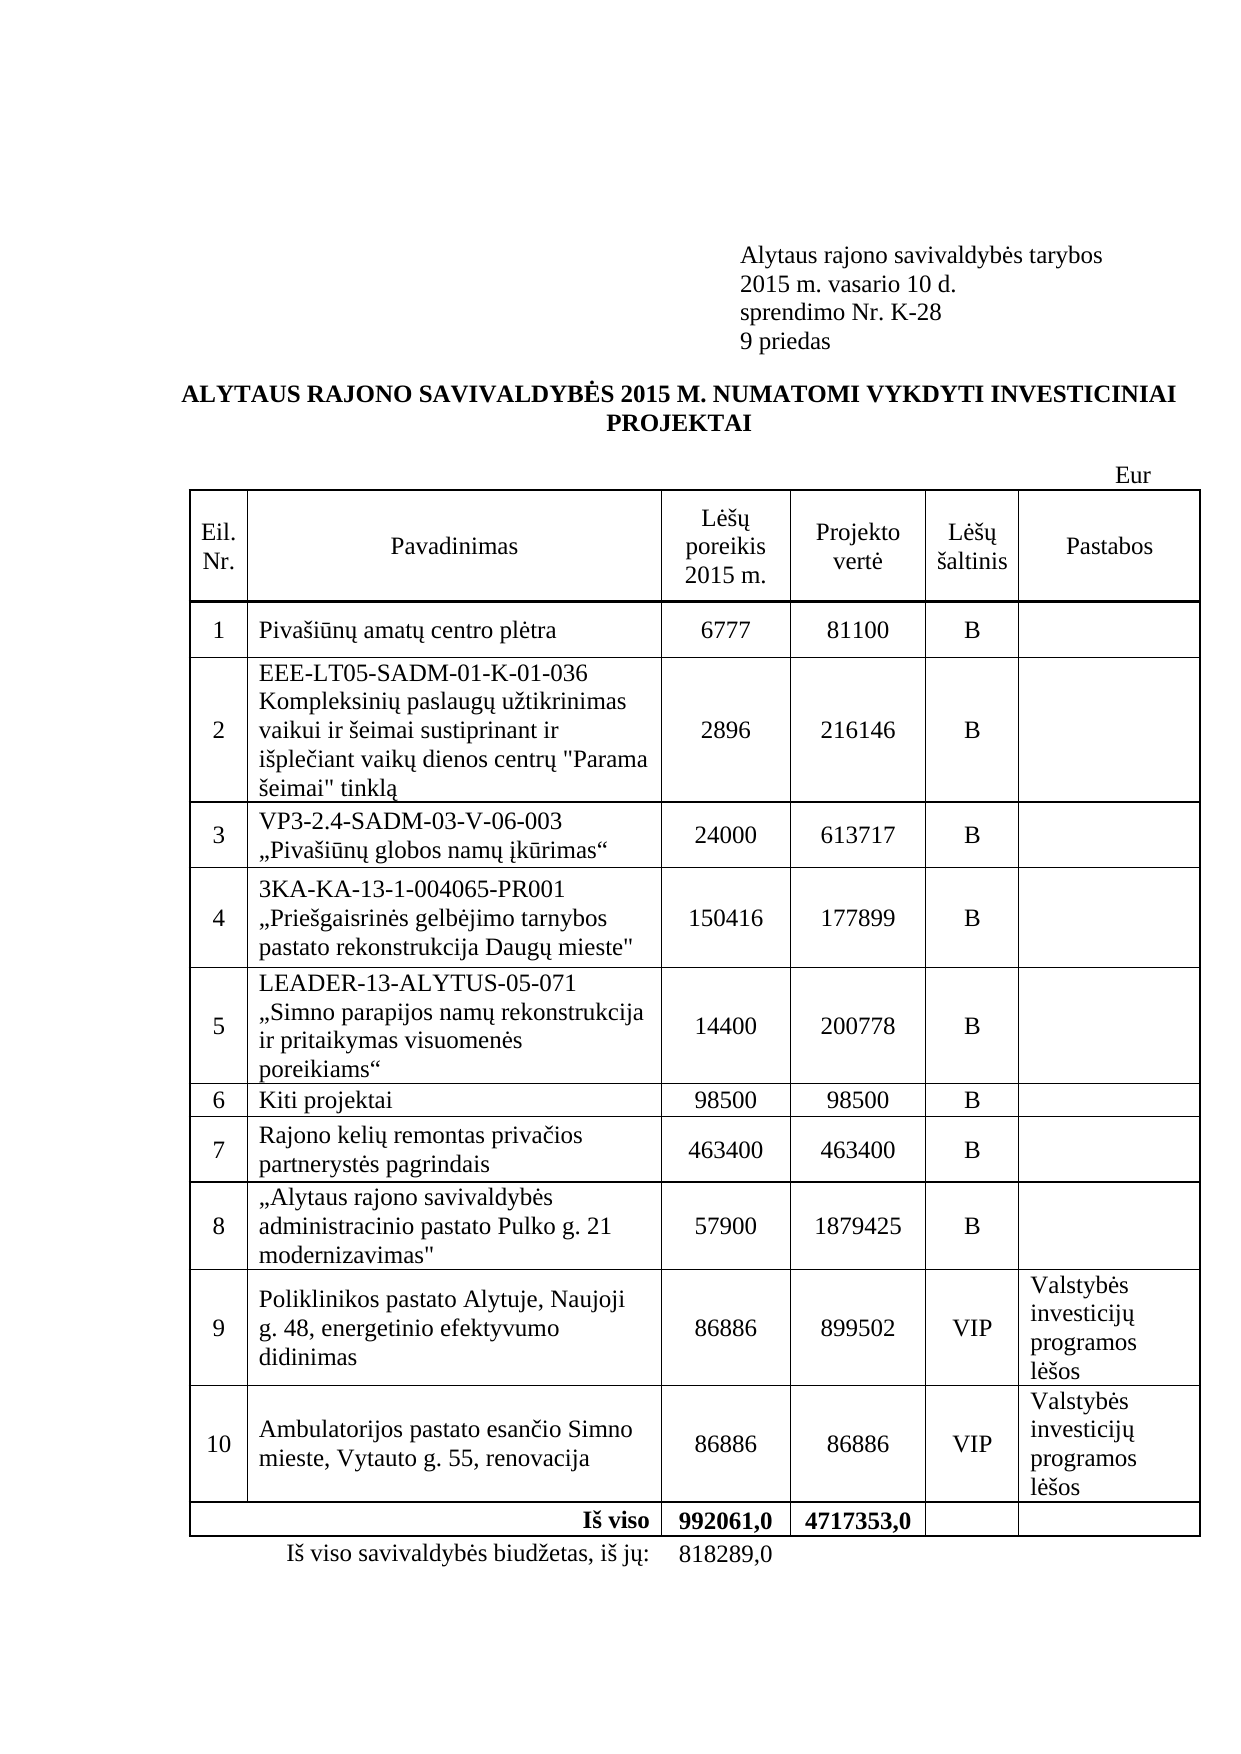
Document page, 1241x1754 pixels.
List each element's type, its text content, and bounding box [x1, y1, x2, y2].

table_cell [1019, 1117, 1199, 1181]
table_cell Poliklinikos pastato Alytuje, Naujoji g. 48, energetinio efektyvumo didinimas [248, 1270, 661, 1385]
table_cell 86886 [662, 1386, 790, 1501]
table_cell B [926, 603, 1018, 657]
table_cell [1019, 868, 1199, 967]
table_cell [1019, 1084, 1199, 1116]
table_cell 3KA-KA-13-1-004065-PR001 „Priešgaisrinės gelbėjimo tarnybos pastato rekonstrukcija Daugų mieste" [248, 868, 661, 967]
table_cell Valstybės investicijų programos lėšos [1019, 1386, 1199, 1501]
table_cell 3 [191, 803, 247, 867]
table_cell 8 [191, 1183, 247, 1269]
table_cell B [926, 1183, 1018, 1269]
table_header Eil. Nr. [191, 491, 247, 600]
table_cell Rajono kelių remontas privačios partnerystės pagrindais [248, 1117, 661, 1181]
table_cell 818289,0 [661, 1537, 790, 1568]
table_cell 86886 [791, 1386, 925, 1501]
table_cell B [926, 658, 1018, 801]
table_cell VIP [926, 1386, 1018, 1501]
table_cell 6 [191, 1084, 247, 1116]
table_cell B [926, 1084, 1018, 1116]
table_cell 24000 [662, 803, 790, 867]
table_cell [926, 1537, 1019, 1568]
table_cell Valstybės investicijų programos lėšos [1019, 1270, 1199, 1385]
table_cell 4717353,0 [791, 1503, 925, 1535]
text ALYTAUS RAJONO SAVIVALDYBĖS 2015 M. NUMATOMI VYKDYTI INVESTICINIAI PROJEKTAI [177, 379, 1181, 437]
table_cell B [926, 1117, 1018, 1181]
table_cell 177899 [791, 868, 925, 967]
table_cell [1019, 1503, 1199, 1535]
table_cell 1 [191, 603, 247, 657]
table_header Lėšų poreikis 2015 m. [662, 491, 790, 600]
text 2015 m. vasario 10 d. [177, 269, 1181, 297]
table_cell [1019, 603, 1199, 657]
table_cell 613717 [791, 803, 925, 867]
table_cell EEE-LT05-SADM-01-K-01-036 Kompleksinių paslaugų užtikrinimas vaikui ir šeimai sustiprinant ir išplečiant vaikų dienos centrų "Parama šeimai" tinklą [248, 658, 661, 801]
table_cell 7 [191, 1117, 247, 1181]
table_cell B [926, 803, 1018, 867]
table_cell 81100 [791, 603, 925, 657]
table_cell 216146 [791, 658, 925, 801]
table_cell 6777 [662, 603, 790, 657]
table_cell 992061,0 [662, 1503, 790, 1535]
table_header Lėšų šaltinis [926, 491, 1018, 600]
table_cell [1019, 1183, 1199, 1269]
table_cell 463400 [662, 1117, 790, 1181]
table_cell VP3-2.4-SADM-03-V-06-003 „Pivašiūnų globos namų įkūrimas“ [248, 803, 661, 867]
table_cell [926, 1503, 1018, 1535]
table_cell Pivašiūnų amatų centro plėtra [248, 603, 661, 657]
table_cell 463400 [791, 1117, 925, 1181]
table_cell [790, 1537, 926, 1568]
text sprendimo Nr. K-28 [177, 297, 1181, 326]
table_cell 98500 [662, 1084, 790, 1116]
table_cell Ambulatorijos pastato esančio Simno mieste, Vytauto g. 55, renovacija [248, 1386, 661, 1501]
table_cell B [926, 868, 1018, 967]
table_cell 86886 [662, 1270, 790, 1385]
table_cell [1019, 803, 1199, 867]
table_cell B [926, 968, 1018, 1083]
table_cell 150416 [662, 868, 790, 967]
table_cell [1019, 968, 1199, 1083]
table_cell 2896 [662, 658, 790, 801]
table_cell 9 [191, 1270, 247, 1385]
text Eur [177, 461, 1181, 489]
table_cell 57900 [662, 1183, 790, 1269]
table_header Pastabos [1019, 491, 1199, 600]
table_cell Iš viso [191, 1503, 661, 1535]
table_header Pavadinimas [248, 491, 661, 600]
table_cell LEADER-13-ALYTUS-05-071 „Simno parapijos namų rekonstrukcija ir pritaikymas visuomenės poreikiams“ [248, 968, 661, 1083]
table_cell 14400 [662, 968, 790, 1083]
table_cell [1019, 658, 1199, 801]
table_cell „Alytaus rajono savivaldybės administracinio pastato Pulko g. 21 modernizavimas" [248, 1183, 661, 1269]
table_cell Kiti projektai [248, 1084, 661, 1116]
table_cell 1879425 [791, 1183, 925, 1269]
table_cell VIP [926, 1270, 1018, 1385]
table_cell Iš viso savivaldybės biudžetas, iš jų: [190, 1537, 661, 1568]
table_cell 5 [191, 968, 247, 1083]
text Alytaus rajono savivaldybės tarybos [177, 240, 1181, 269]
table_cell [1019, 1537, 1200, 1568]
text 9 priedas [177, 326, 1181, 355]
table_cell 200778 [791, 968, 925, 1083]
table_header Projekto vertė [791, 491, 925, 600]
table_cell 10 [191, 1386, 247, 1501]
table_cell 899502 [791, 1270, 925, 1385]
table_cell 2 [191, 658, 247, 801]
table_cell 4 [191, 868, 247, 967]
table_cell 98500 [791, 1084, 925, 1116]
